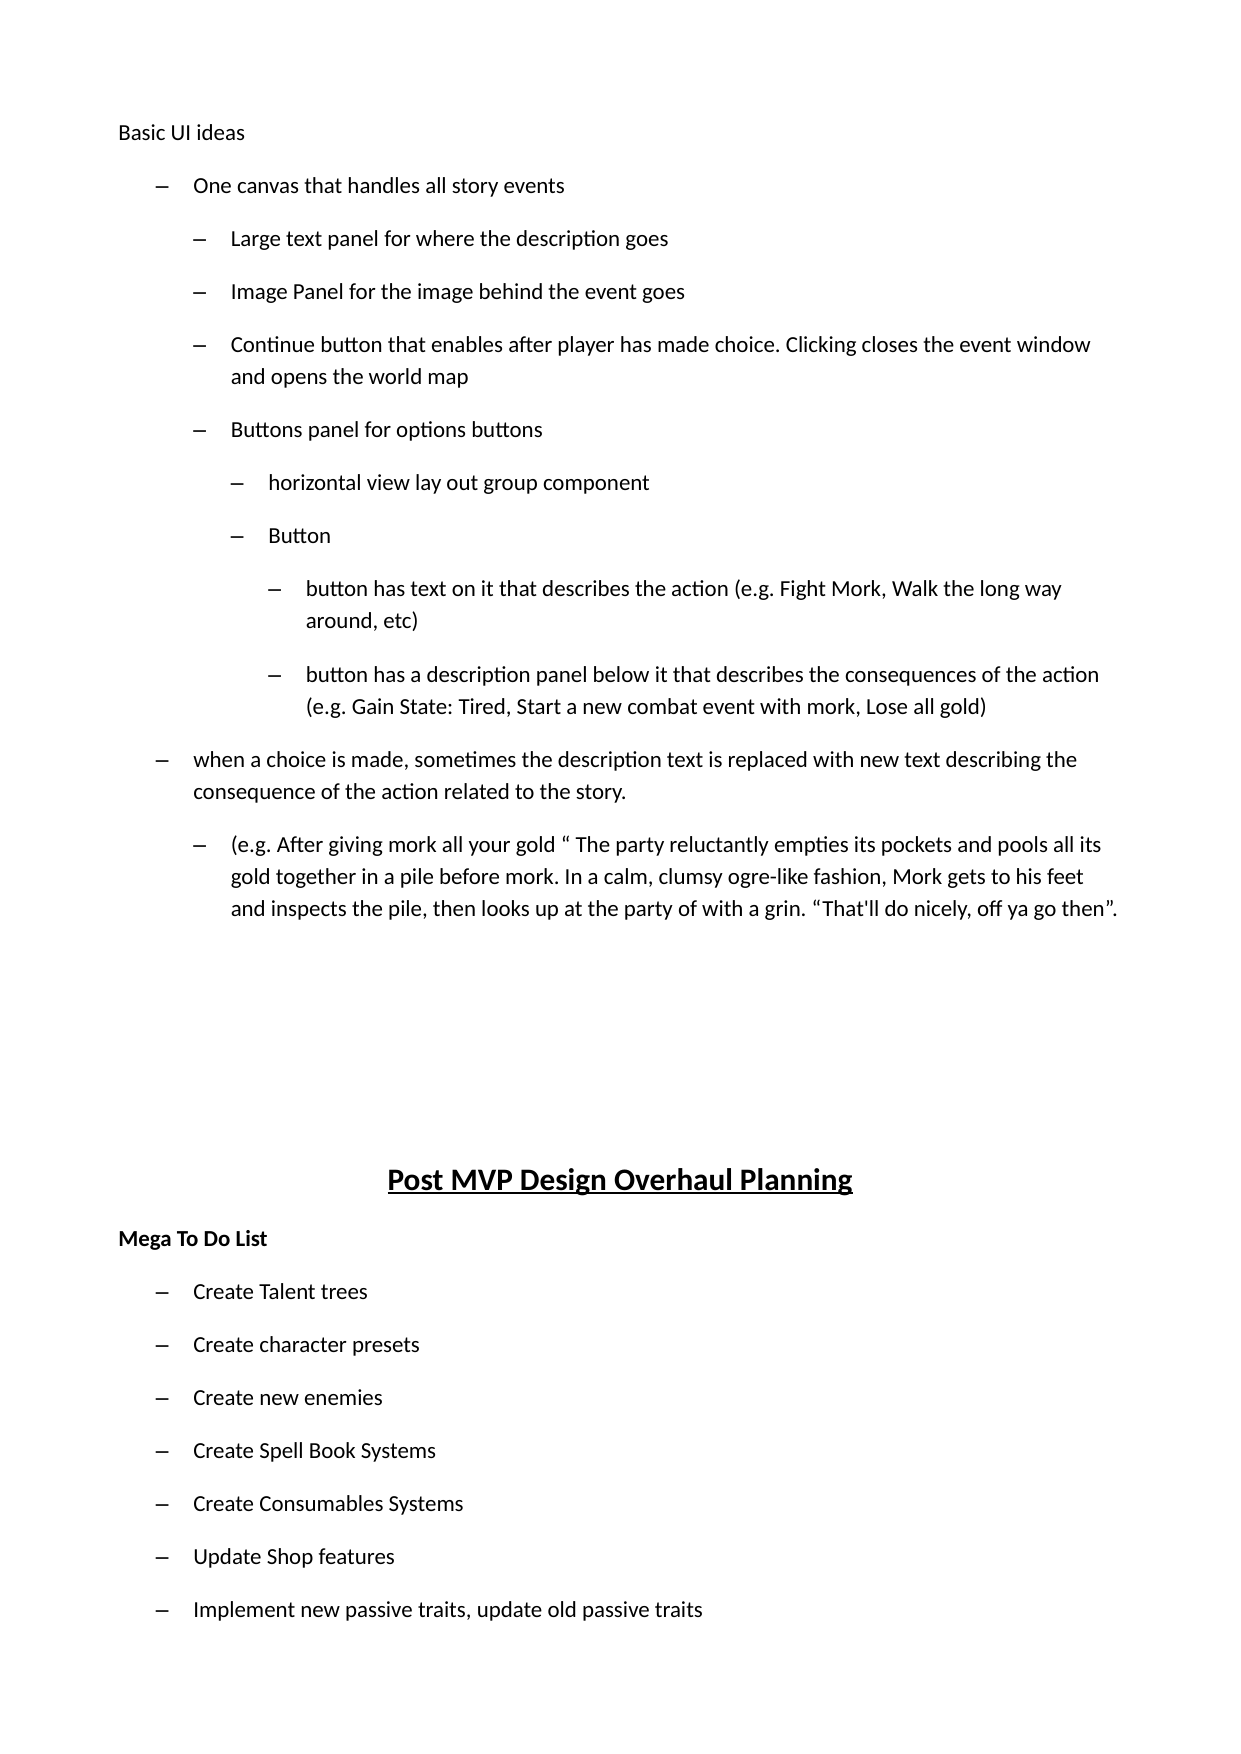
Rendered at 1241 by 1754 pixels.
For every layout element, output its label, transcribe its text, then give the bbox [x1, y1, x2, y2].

list Large text panel for where the description goes [193, 224, 1122, 252]
list Image Panel for the image behind the event goes [193, 277, 1122, 305]
list Create Consumables Systems [156, 1489, 1122, 1517]
list when a choice is made, sometimes the description text is replaced with new text describing the consequence of the action related to the story. [156, 745, 1122, 805]
list (e.g. After giving mork all your gold “ The party reluctantly empties its pockets and pools all its gold together in a pile before mork. In a calm, clumsy ogre-like fashion, Mork gets to his feet and inspects the pile, then looks up at the party of with a grin. “That'll do nicely, off ya go then”. [193, 830, 1122, 922]
list Create Spell Book Systems [156, 1436, 1122, 1464]
list button has a description panel below it that describes the consequences of the action (e.g. Gain State: Tired, Start a new combat event with mork, Lose all gold) [268, 660, 1122, 720]
list One canvas that handles all story events [156, 171, 1122, 199]
list Update Shop features [156, 1542, 1122, 1570]
list Implement new passive traits, update old passive traits [156, 1595, 1122, 1623]
text Post MVP Design Overhaul Planning [118, 1159, 1122, 1198]
list Create character presets [156, 1330, 1122, 1358]
list Create new enemies [156, 1383, 1122, 1411]
list Button [231, 521, 1122, 549]
list Create Talent trees [156, 1277, 1122, 1305]
text Mega To Do List [118, 1224, 1122, 1252]
list button has text on it that describes the action (e.g. Fight Mork, Walk the long way around, etc) [268, 574, 1122, 635]
list horizontal view lay out group component [231, 468, 1122, 496]
list Continue button that enables after player has made choice. Clicking closes the event window and opens the world map [193, 330, 1122, 390]
list Buttons panel for options buttons [193, 415, 1122, 443]
text Basic UI ideas [118, 118, 1122, 146]
